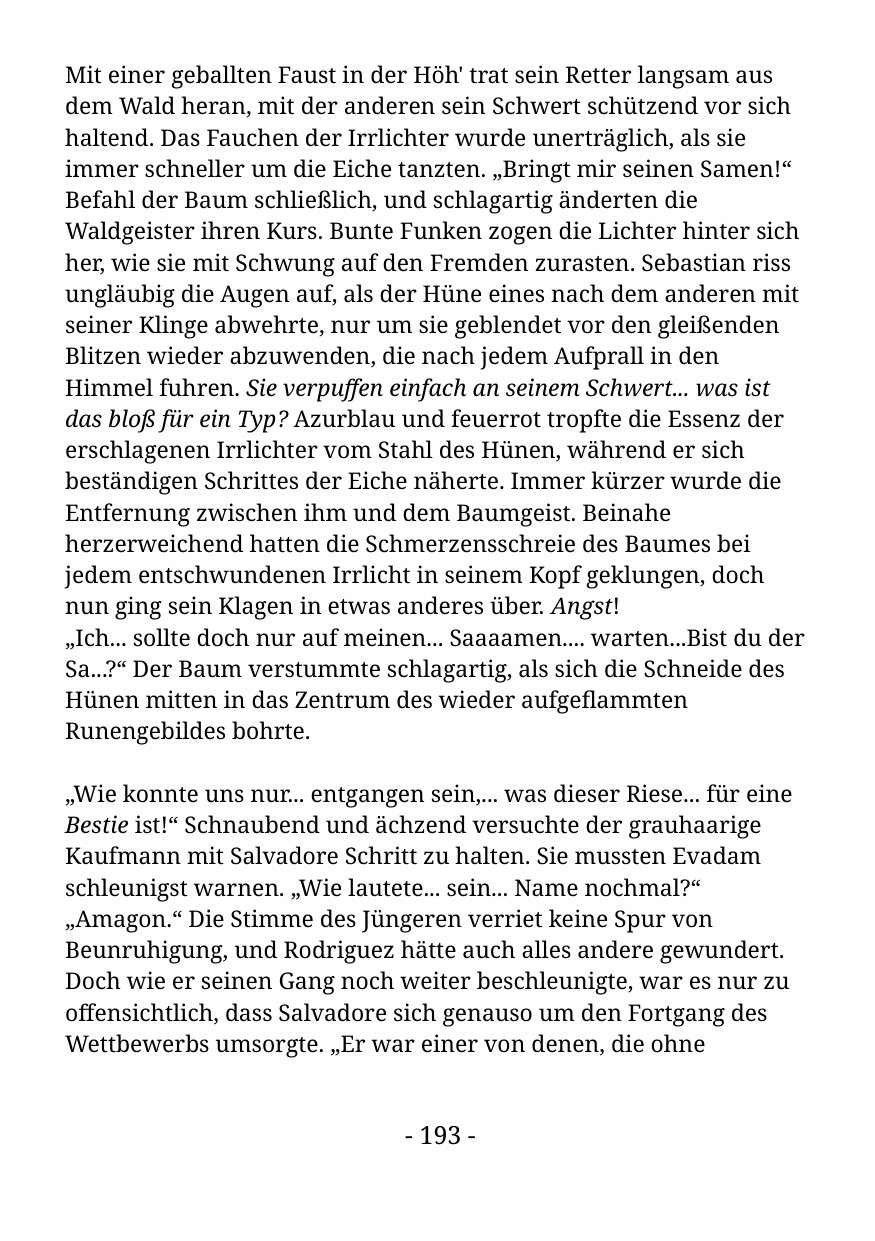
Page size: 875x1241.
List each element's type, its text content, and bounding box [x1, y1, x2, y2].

text Mit einer geballten Faust in der Höh' trat sein Retter langsam aus dem Wald heran, mit der anderen sein Schwert schützend vor sich haltend. Das Fauchen der Irrlichter wurde unerträglich, als sie immer schneller um die Eiche tanzten. „Bringt mir seinen Samen!“ Befahl der Baum schließlich, und schlagartig änderten die Waldgeister ihren Kurs. Bunte Funken zogen die Lichter hinter sich her, wie sie mit Schwung auf den Fremden zurasten. Sebastian riss ungläubig die Augen auf, als der Hüne eines nach dem anderen mit seiner Klinge abwehrte, nur um sie geblendet vor den gleißenden Blitzen wieder abzuwenden, die nach jedem Aufprall in den Himmel fuhren. Sie verpuffen einfach an seinem Schwert... was ist das bloß für ein Typ? Azurblau und feuerrot tropfte die Essenz der erschlagenen Irrlichter vom Stahl des Hünen, während er sich beständigen Schrittes der Eiche näherte. Immer kürzer wurde die Entfernung zwischen ihm und dem Baumgeist. Beinahe herzerweichend hatten die Schmerzensschreie des Baumes bei jedem entschwundenen Irrlicht in seinem Kopf geklungen, doch nun ging sein Klagen in etwas anderes über. Angst! „Ich... sollte doch nur auf meinen... Saaaamen.... warten...Bist du der Sa...?“ Der Baum verstummte schlagartig, als sich die Schneide des Hünen mitten in das Zentrum des wieder aufgeflammten Runengebildes bohrte. „Wie konnte uns nur... entgangen sein,... was dieser Riese... für eine Bestie ist!“ Schnaubend und ächzend versuchte der grauhaarige Kaufmann mit Salvadore Schritt zu halten. Sie mussten Evadam schleunigst warnen. „Wie lautete... sein... Name nochmal?“ „Amagon.“ Die Stimme des Jüngeren verriet keine Spur von Beunruhigung, und Rodriguez hätte auch alles andere gewundert. Doch wie er seinen Gang noch weiter beschleunigte, war es nur zu offensichtlich, dass Salvadore sich genauso um den Fortgang des Wettbewerbs umsorgte. „Er war einer von denen, die ohne [65, 59, 809, 1059]
